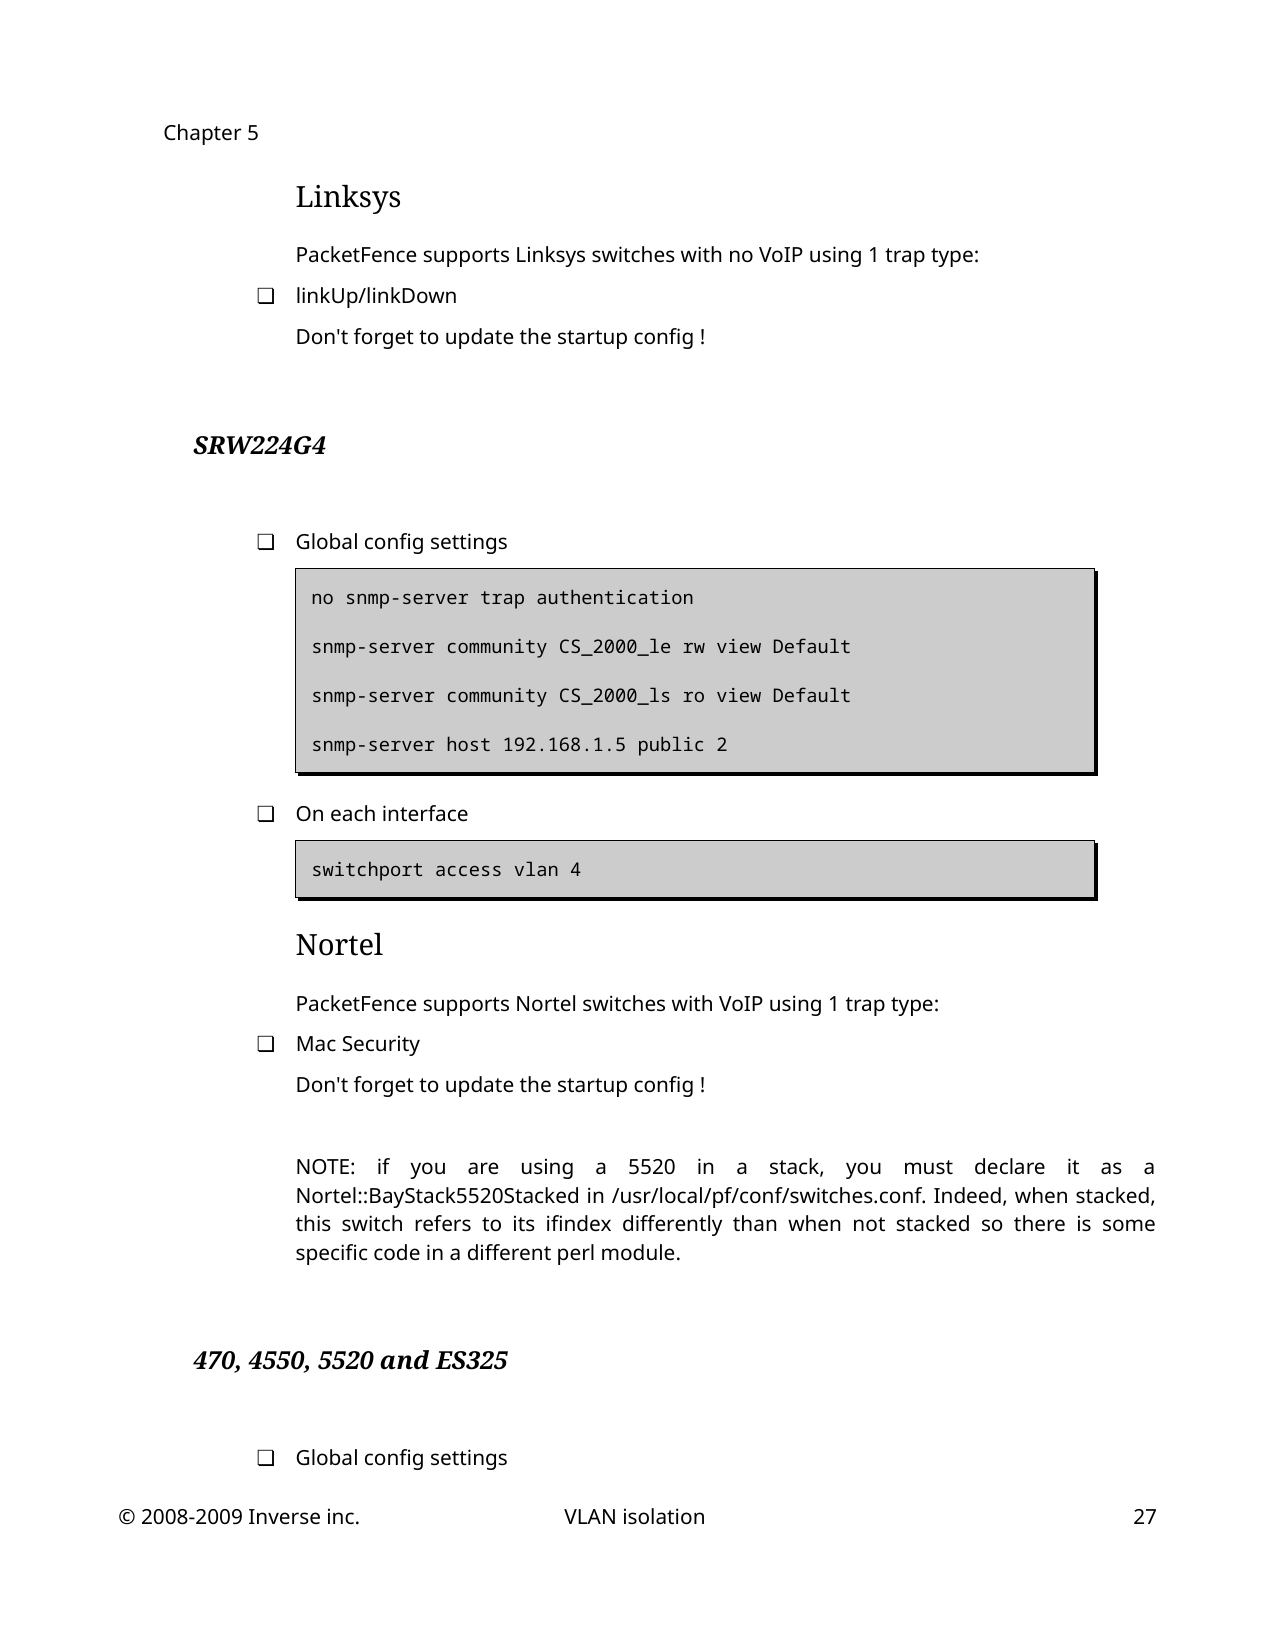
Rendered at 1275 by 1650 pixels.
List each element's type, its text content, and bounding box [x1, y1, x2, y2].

text Don't forget to update the startup config ! [295, 322, 1157, 351]
subtitle 470, 4550, 5520 and ES325 [156, 1343, 1157, 1377]
text PacketFence supports Linksys switches with no VoIP using 1 trap type: [295, 241, 1157, 269]
subtitle Nortel [295, 924, 1157, 964]
text snmp-server community CS_2000_ls ro view Default [296, 667, 1094, 708]
text Don't forget to update the startup config ! [295, 1071, 1157, 1099]
list ❏ On each interface [256, 799, 1157, 828]
text NOTE: if you are using a 5520 in a stack, you must declare it as a Nortel::BayStack5520Stacked in /usr/local/pf/conf/switches.conf. Indeed, when stacked, this switch refers to its ifindex differently than when not stacked so there is some specific code in a different perl module. [295, 1152, 1157, 1266]
text snmp-server host 192.168.1.5 public 2 [296, 716, 1094, 772]
subtitle SRW224G4 [156, 428, 1157, 462]
list ❏ Global config settings [256, 1443, 1157, 1471]
text snmp-server community CS_2000_le rw view Default [296, 617, 1094, 659]
text PacketFence supports Nortel switches with VoIP using 1 trap type: [295, 989, 1157, 1017]
list ❏ linkUp/linkDown [256, 281, 1157, 310]
text switchport access vlan 4 [296, 841, 1094, 897]
list ❏ Global config settings [256, 527, 1157, 556]
subtitle Linksys [295, 176, 1157, 216]
list ❏ Mac Security [256, 1029, 1157, 1058]
text no snmp-server trap authentication [296, 569, 1094, 609]
